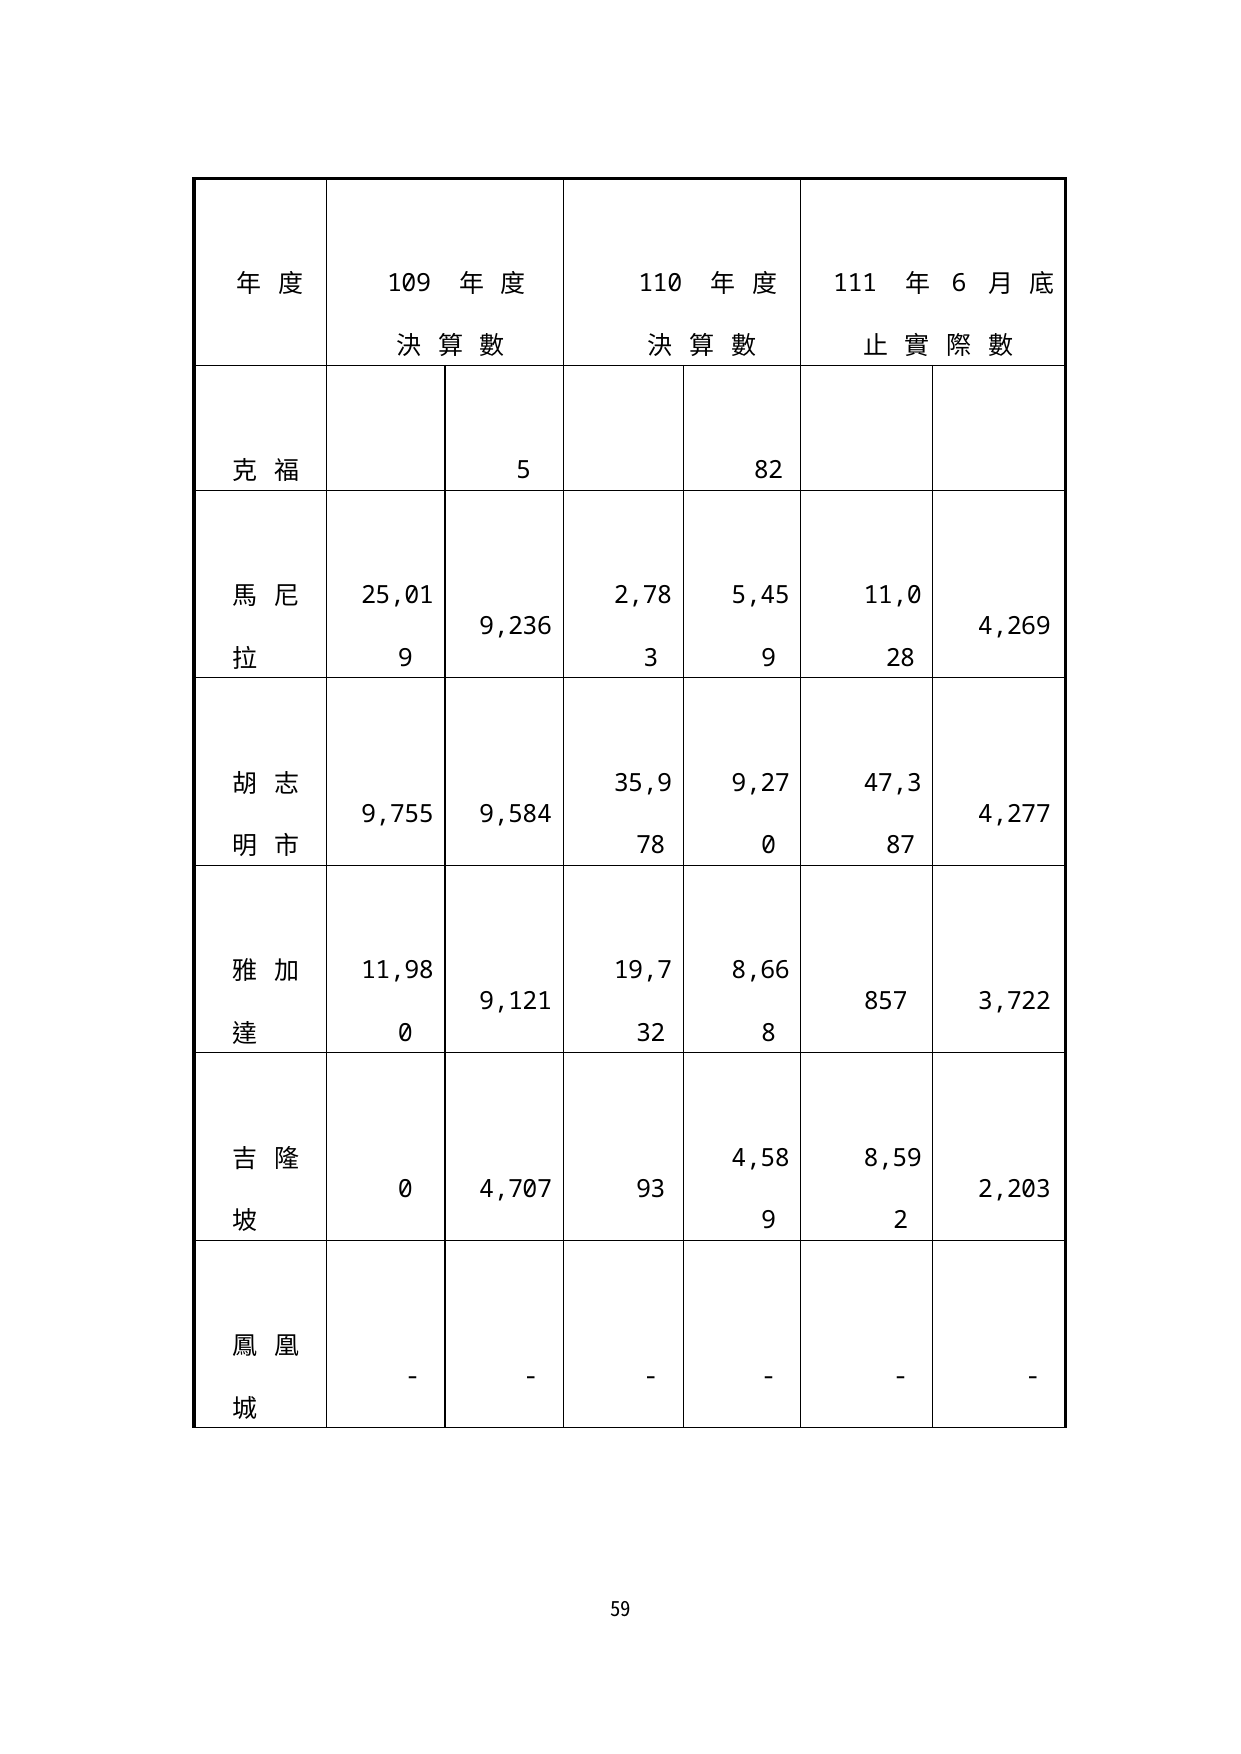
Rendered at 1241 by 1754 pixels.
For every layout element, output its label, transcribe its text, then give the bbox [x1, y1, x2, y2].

table_cell [933, 366, 1064, 490]
table_cell 9,270 [684, 678, 800, 865]
table_cell - [933, 1241, 1064, 1427]
table_cell 雅加達 [196, 866, 326, 1052]
table_cell [327, 366, 444, 490]
table_header 111年6月底止實際數 [801, 180, 1064, 365]
table_header 109年度決算數 [327, 180, 563, 365]
table_cell - [327, 1241, 444, 1427]
table_cell 35,978 [564, 678, 683, 865]
table_cell 25,019 [327, 491, 444, 677]
table_cell - [801, 1241, 932, 1427]
table_cell 11,028 [801, 491, 932, 677]
table_cell 2,203 [933, 1053, 1064, 1240]
table_cell - [446, 1241, 563, 1427]
table_cell 4,589 [684, 1053, 800, 1240]
table_cell 4,277 [933, 678, 1064, 865]
table_cell 82 [684, 366, 800, 490]
table_cell 5,459 [684, 491, 800, 677]
table_cell 47,387 [801, 678, 932, 865]
table_cell - [564, 1241, 683, 1427]
table_header 年度 [196, 180, 326, 365]
table_cell 8,668 [684, 866, 800, 1052]
table_cell 克福 [196, 366, 326, 490]
table_cell 胡志明市 [196, 678, 326, 865]
table_cell 9,584 [446, 678, 563, 865]
table_cell 4,707 [446, 1053, 563, 1240]
table_cell 9,121 [446, 866, 563, 1052]
table_cell 吉隆坡 [196, 1053, 326, 1240]
table_cell 馬尼拉 [196, 491, 326, 677]
table_cell 4,269 [933, 491, 1064, 677]
table_cell 11,980 [327, 866, 444, 1052]
table_cell 9,236 [446, 491, 563, 677]
table_cell 2,783 [564, 491, 683, 677]
table_cell - [684, 1241, 800, 1427]
table_cell 19,732 [564, 866, 683, 1052]
table_cell 鳳凰城 [196, 1241, 326, 1427]
table_cell 857 [801, 866, 932, 1052]
table_cell 3,722 [933, 866, 1064, 1052]
table_cell 0 [327, 1053, 444, 1240]
table_cell 5 [446, 366, 563, 490]
table_cell 9,755 [327, 678, 444, 865]
table_cell [564, 366, 683, 490]
table_cell [801, 366, 932, 490]
table_header 110年度決算數 [564, 180, 800, 365]
table_cell 8,592 [801, 1053, 932, 1240]
table_cell 93 [564, 1053, 683, 1240]
